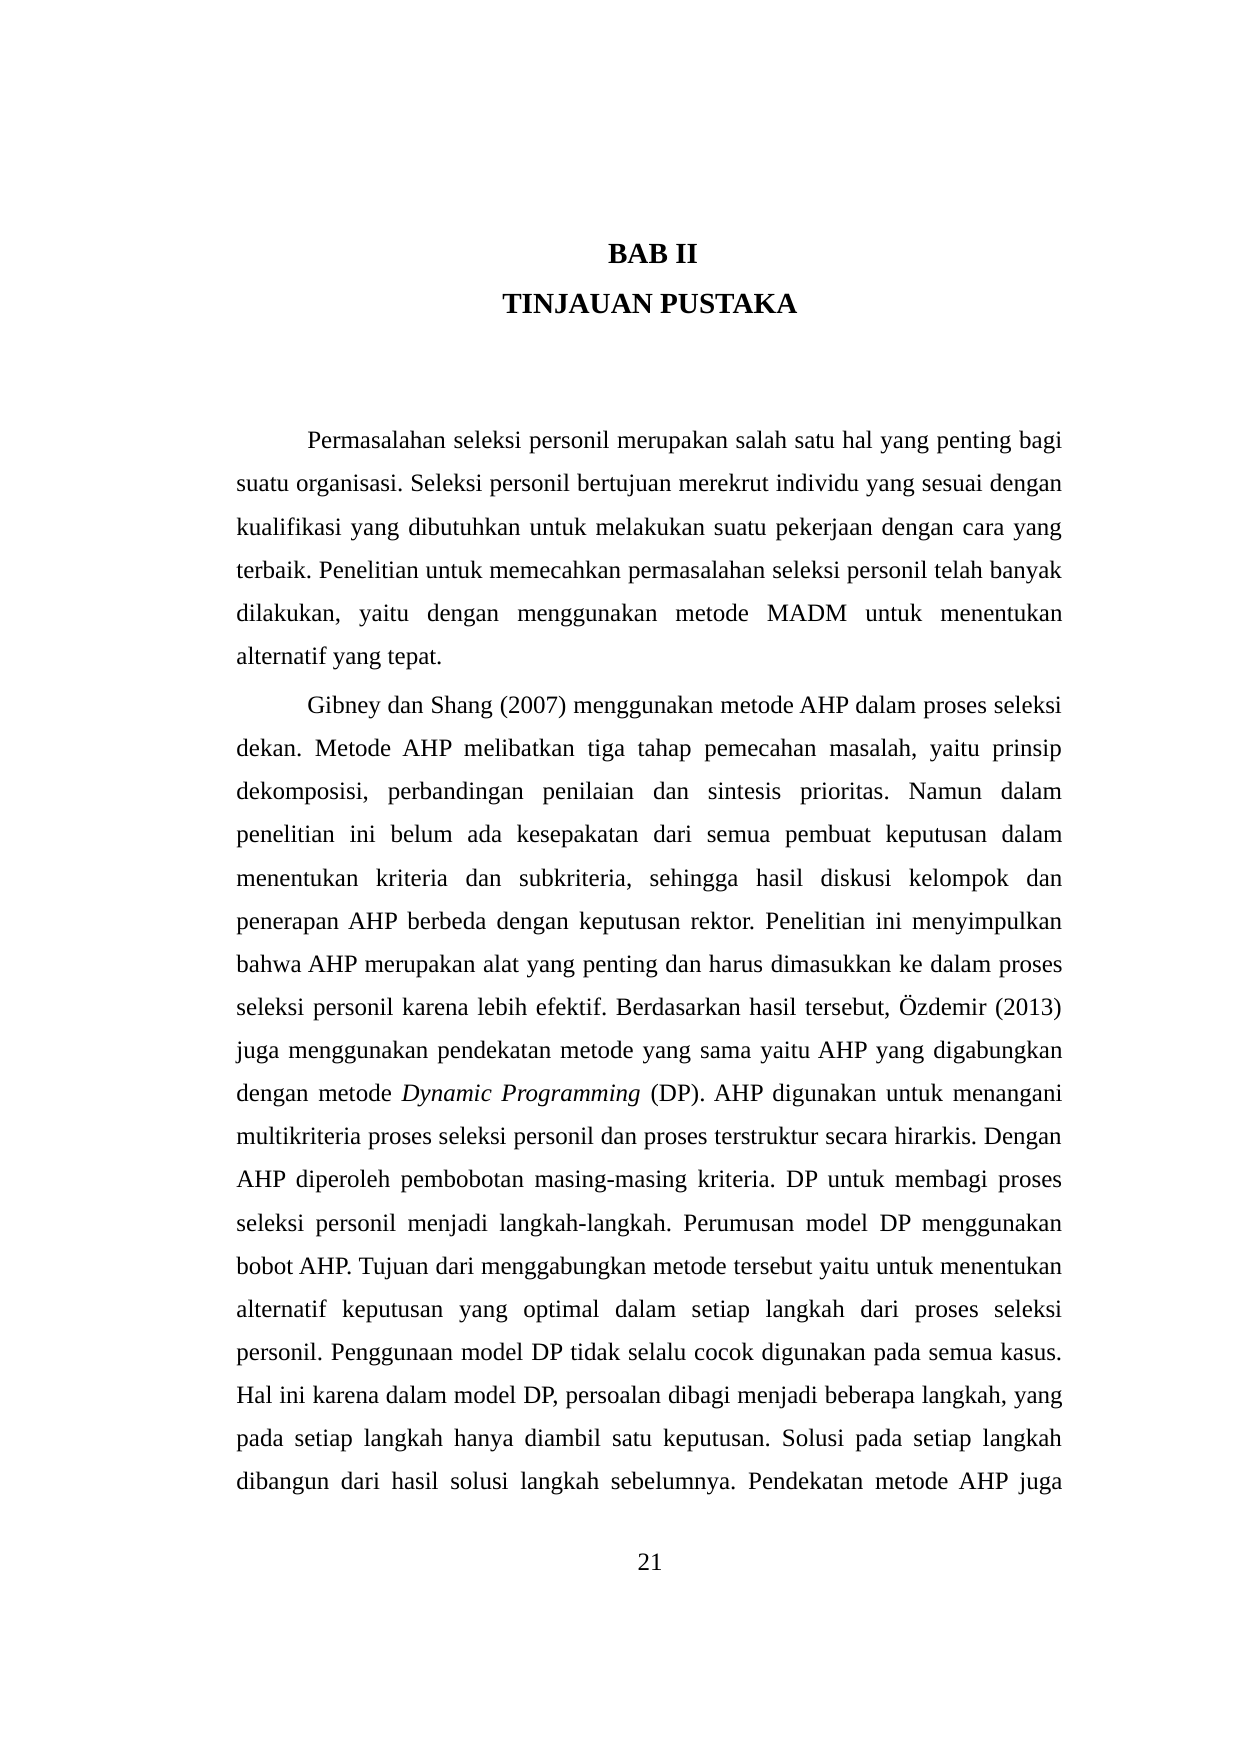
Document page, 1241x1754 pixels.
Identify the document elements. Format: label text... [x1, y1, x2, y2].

text Permasalahan seleksi personil merupakan salah satu hal yang penting bagi suatu organisasi. Seleksi personil bertujuan merekrut individu yang sesuai dengan kualifikasi yang dibutuhkan untuk melakukan suatu pekerjaan dengan cara yang terbaik. Penelitian untuk memecahkan permasalahan seleksi personil telah banyak dilakukan, yaitu dengan menggunakan metode MADM untuk menentukan alternatif yang tepat. [236, 425, 1063, 670]
text Gibney dan Shang (2007) menggunakan metode AHP dalam proses seleksi dekan. Metode AHP melibatkan tiga tahap pemecahan masalah, yaitu prinsip dekomposisi, perbandingan penilaian dan sintesis prioritas. Namun dalam penelitian ini belum ada kesepakatan dari semua pembuat keputusan dalam menentukan kriteria dan subkriteria, sehingga hasil diskusi kelompok dan penerapan AHP berbeda dengan keputusan rektor. Penelitian ini menyimpulkan bahwa AHP merupakan alat yang penting dan harus dimasukkan ke dalam proses seleksi personil karena lebih efektif. Berdasarkan hasil tersebut, Özdemir (2013) juga menggunakan pendekatan metode yang sama yaitu AHP yang digabungkan dengan metode Dynamic Programming (DP). AHP digunakan untuk menangani multikriteria proses seleksi personil dan proses terstruktur secara hirarkis. Dengan AHP diperoleh pembobotan masing-masing kriteria. DP untuk membagi proses seleksi personil menjadi langkah-langkah. Perumusan model DP menggunakan bobot AHP. Tujuan dari menggabungkan metode tersebut yaitu untuk menentukan alternatif keputusan yang optimal dalam setiap langkah dari proses seleksi personil. Penggunaan model DP tidak selalu cocok digunakan pada semua kasus. Hal ini karena dalam model DP, persoalan dibagi menjadi beberapa langkah, yang pada setiap langkah hanya diambil satu keputusan. Solusi pada setiap langkah dibangun dari hasil solusi langkah sebelumnya. Pendekatan metode AHP juga [236, 690, 1063, 1495]
subtitle bab II TINJAUAN pustaka [236, 236, 1063, 320]
